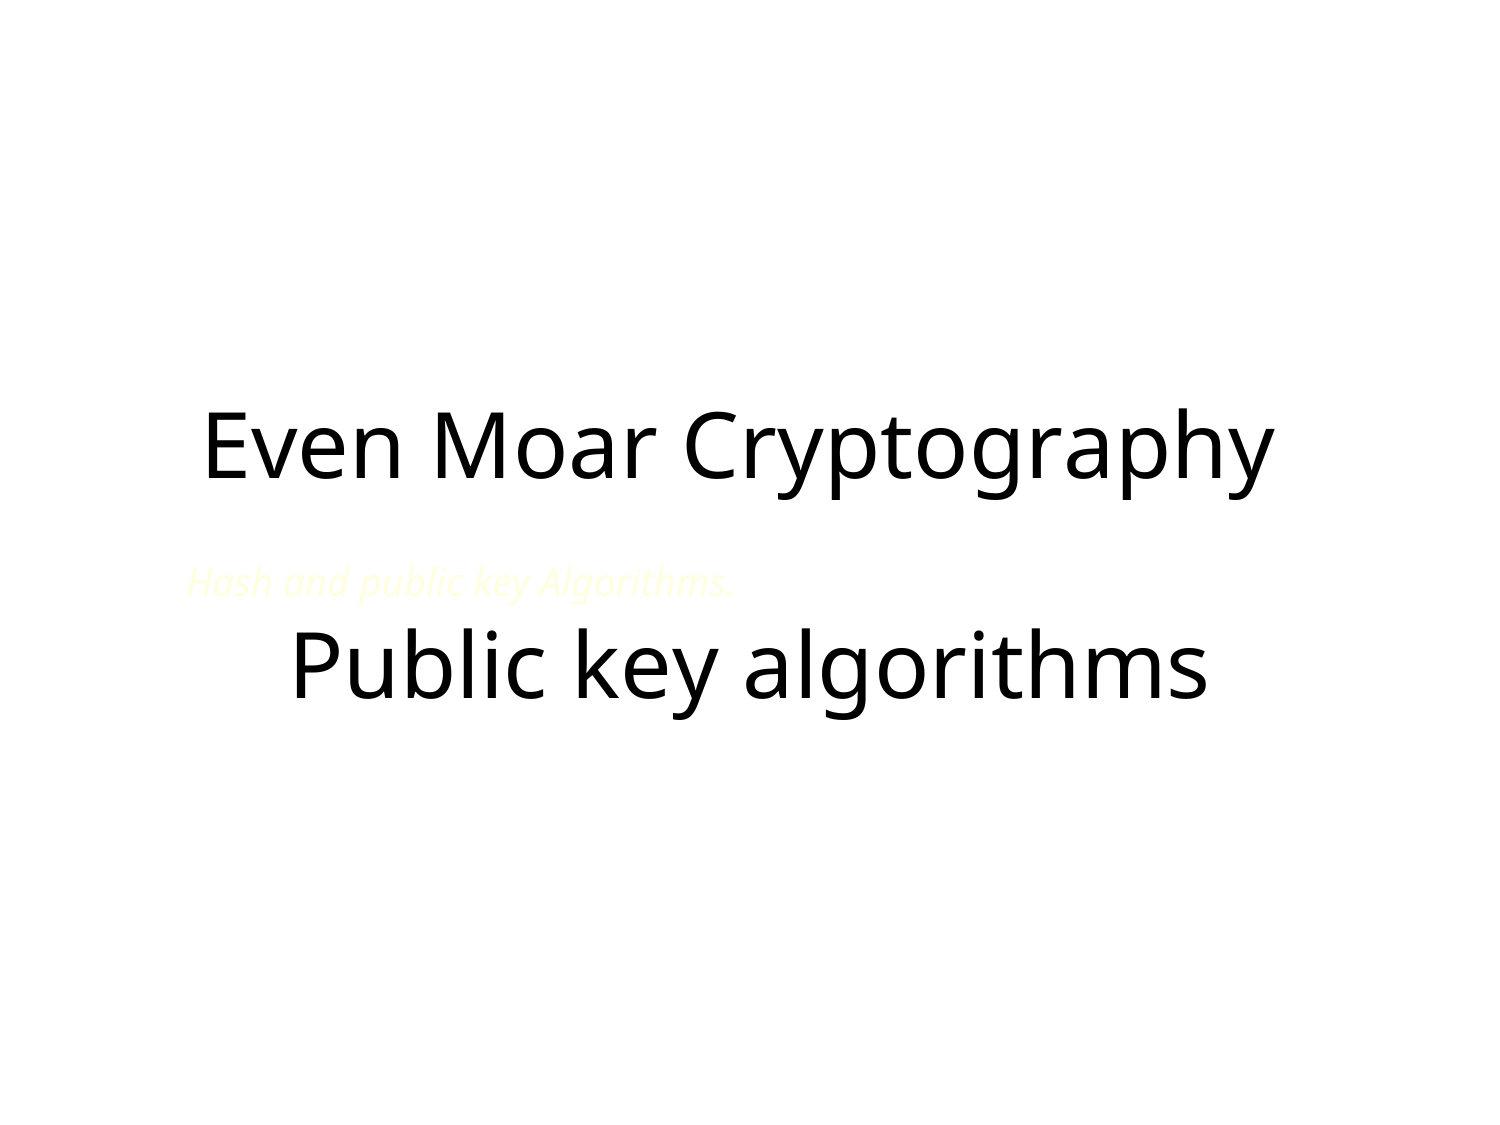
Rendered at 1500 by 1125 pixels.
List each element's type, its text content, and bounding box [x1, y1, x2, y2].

title Even Moar Cryptography Public key algorithms [112, 458, 1388, 646]
subtitle Hash and public key Algorithms. [162, 499, 1325, 835]
